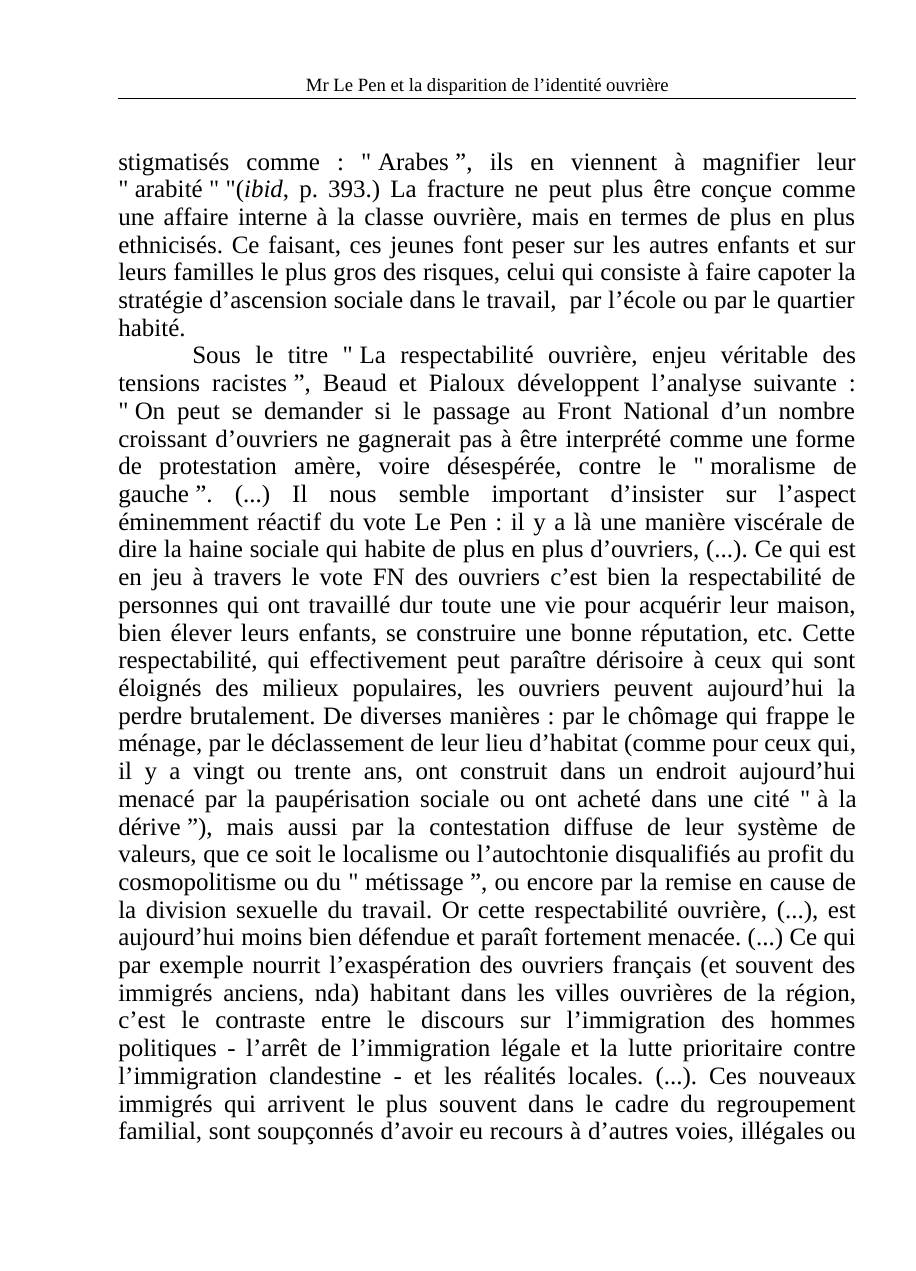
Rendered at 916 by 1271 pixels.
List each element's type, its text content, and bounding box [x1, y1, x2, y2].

text stigmatisés comme : " Arabes ”, ils en viennent à magnifier leur " arabité " "(ibid, p. 393.) La fracture ne peut plus être conçue comme une affaire interne à la classe ouvrière, mais en termes de plus en plus ethnicisés. Ce faisant, ces jeunes font peser sur les autres enfants et sur leurs familles le plus gros des risques, celui qui consiste à faire capoter la stratégie d’ascension sociale dans le travail, par l’école ou par le quartier habité. [118, 148, 856, 342]
text Sous le titre " La respectabilité ouvrière, enjeu véritable des tensions racistes ”, Beaud et Pialoux développent l’analyse suivante : " On peut se demander si le passage au Front National d’un nombre croissant d’ouvriers ne gagnerait pas à être interprété comme une forme de protestation amère, voire désespérée, contre le " moralisme de gauche ”. (...) Il nous semble important d’insister sur l’aspect éminemment réactif du vote Le Pen : il y a là une manière viscérale de dire la haine sociale qui habite de plus en plus d’ouvriers, (...). Ce qui est en jeu à travers le vote FN des ouvriers c’est bien la respectabilité de personnes qui ont travaillé dur toute une vie pour acquérir leur maison, bien élever leurs enfants, se construire une bonne réputation, etc. Cette respectabilité, qui effectivement peut paraître dérisoire à ceux qui sont éloignés des milieux populaires, les ouvriers peuvent aujourd’hui la perdre brutalement. De diverses manières : par le chômage qui frappe le ménage, par le déclassement de leur lieu d’habitat (comme pour ceux qui, il y a vingt ou trente ans, ont construit dans un endroit aujourd’hui menacé par la paupérisation sociale ou ont acheté dans une cité " à la dérive ”), mais aussi par la contestation diffuse de leur système de valeurs, que ce soit le localisme ou l’autochtonie disqualifiés au profit du cosmopolitisme ou du " métissage ”, ou encore par la remise en cause de la division sexuelle du travail. Or cette respectabilité ouvrière, (...), est aujourd’hui moins bien défendue et paraît fortement menacée. (...) Ce qui par exemple nourrit l’exaspération des ouvriers français (et souvent des immigrés anciens, nda) habitant dans les villes ouvrières de la région, c’est le contraste entre le discours sur l’immigration des hommes politiques - l’arrêt de l’immigration légale et la lutte prioritaire contre l’immigration clandestine - et les réalités locales. (...). Ces nouveaux immigrés qui arrivent le plus souvent dans le cadre du regroupement familial, sont soupçonnés d’avoir eu recours à d’autres voies, illégales ou [118, 342, 856, 1145]
